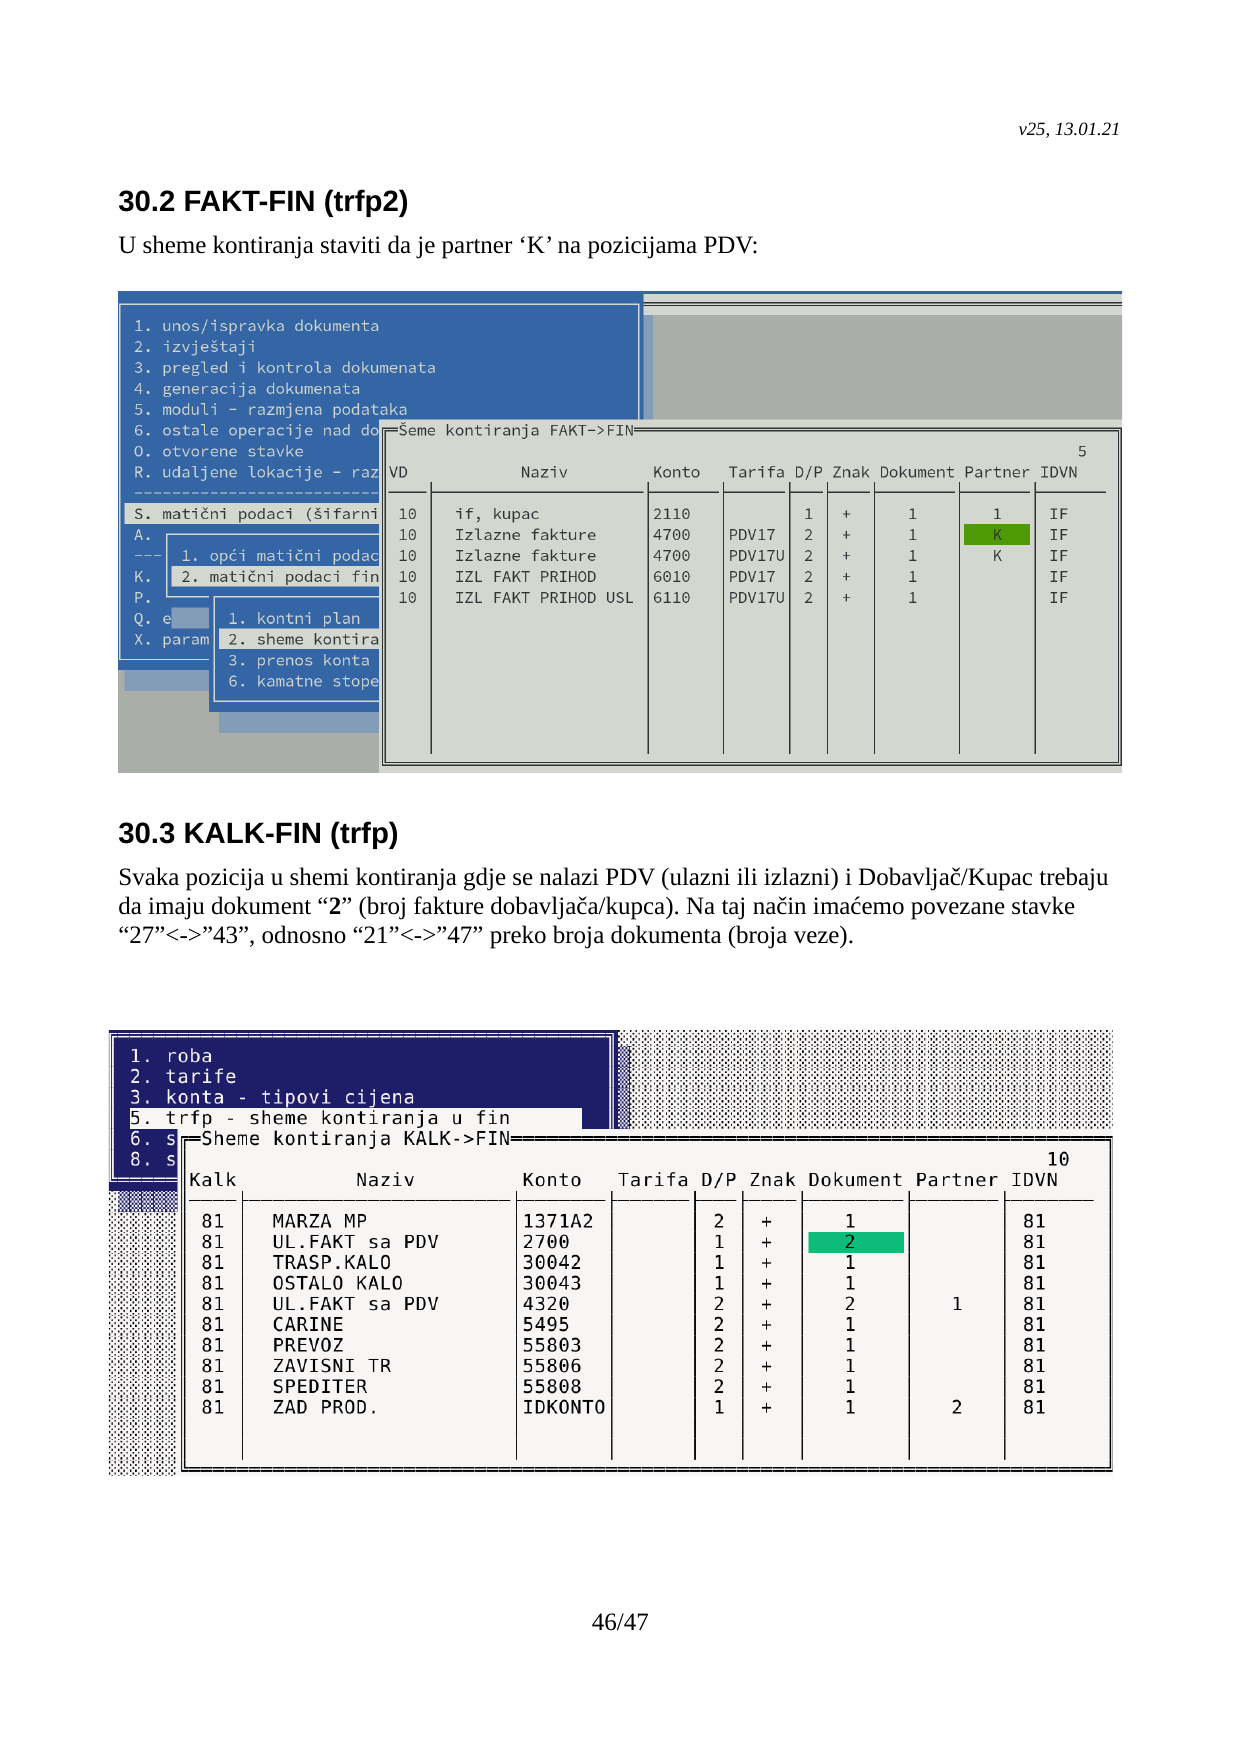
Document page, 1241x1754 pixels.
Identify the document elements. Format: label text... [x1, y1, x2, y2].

text Svaka pozicija u shemi kontiranja gdje se nalazi PDV (ulazni ili izlazni) i Dobavljač/Kupac trebaju da imaju dokument “2” (broj fakture dobavljača/kupca). Na taj način imaćemo povezane stavke “27”<->”43”, odnosno “21”<->”47” preko broja dokumenta (broja veze). [118, 862, 1122, 948]
picture [118, 291, 1123, 773]
subtitle 30.3 KALK-FIN (trfp) [118, 816, 1122, 850]
picture [108, 1030, 1113, 1476]
subtitle 30.2 FAKT-FIN (trfp2) [118, 184, 1122, 217]
text U sheme kontiranja staviti da je partner ‘K’ na pozicijama PDV: [118, 230, 1122, 259]
